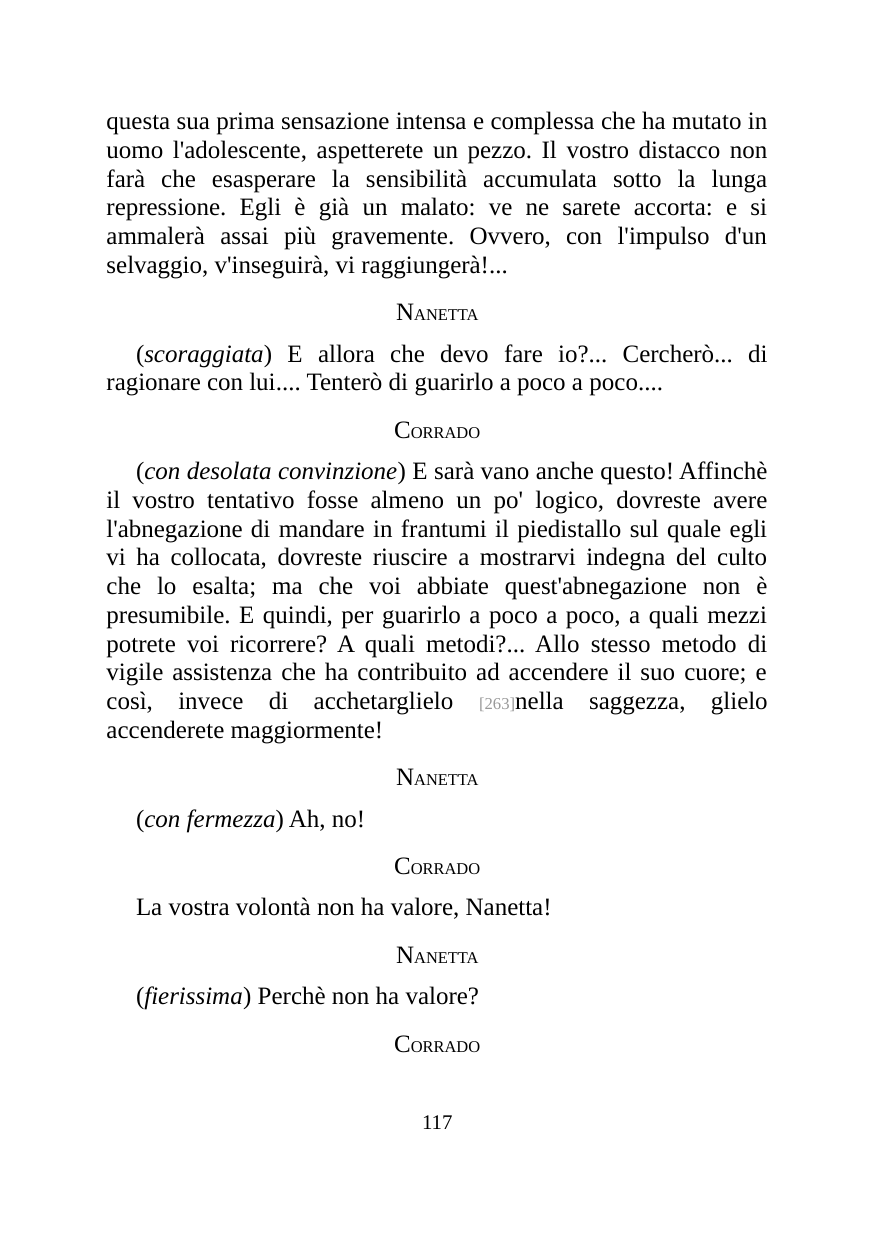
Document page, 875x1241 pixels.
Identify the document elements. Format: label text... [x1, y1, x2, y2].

text Nanetta [106, 940, 768, 969]
text questa sua prima sensazione intensa e complessa che ha mutato in uomo l'adolescente, aspetterete un pezzo. Il vostro distacco non farà che esasperare la sensibilità accumulata sotto la lunga repressione. Egli è già un malato: ve ne sarete accorta: e si ammalerà assai più gravemente. Ovvero, con l'impulso d'un selvaggio, v'inseguirà, vi raggiungerà!... [106, 106, 768, 279]
text (con fermezza) Ah, no! [106, 804, 768, 832]
text Corrado [106, 1029, 768, 1057]
text Nanetta [106, 297, 768, 326]
text Corrado [106, 851, 768, 880]
text La vostra volontà non ha valore, Nanetta! [106, 892, 768, 921]
text (fierissima) Perchè non ha valore? [106, 981, 768, 1010]
text Nanetta [106, 762, 768, 791]
text (scoraggiata) E allora che devo fare io?... Cercherò... di ragionare con lui.... Tenterò di guarirlo a poco a poco.... [106, 339, 768, 396]
text (con desolata convinzione) E sarà vano anche questo! Affinchè il vostro tentativo fosse almeno un po' logico, dovreste avere l'abnegazione di mandare in frantumi il piedistallo sul quale egli vi ha collocata, dovreste riuscire a mostrarvi indegna del culto che lo esalta; ma che voi abbiate quest'abnegazione non è presumibile. E quindi, per guarirlo a poco a poco, a quali mezzi potrete voi ricorrere? A quali metodi?... Allo stesso metodo di vigile assistenza che ha contribuito ad accendere il suo cuore; e così, invece di acchetarglielo [263]nella saggezza, glielo accenderete maggiormente! [106, 456, 768, 744]
text Corrado [106, 415, 768, 444]
